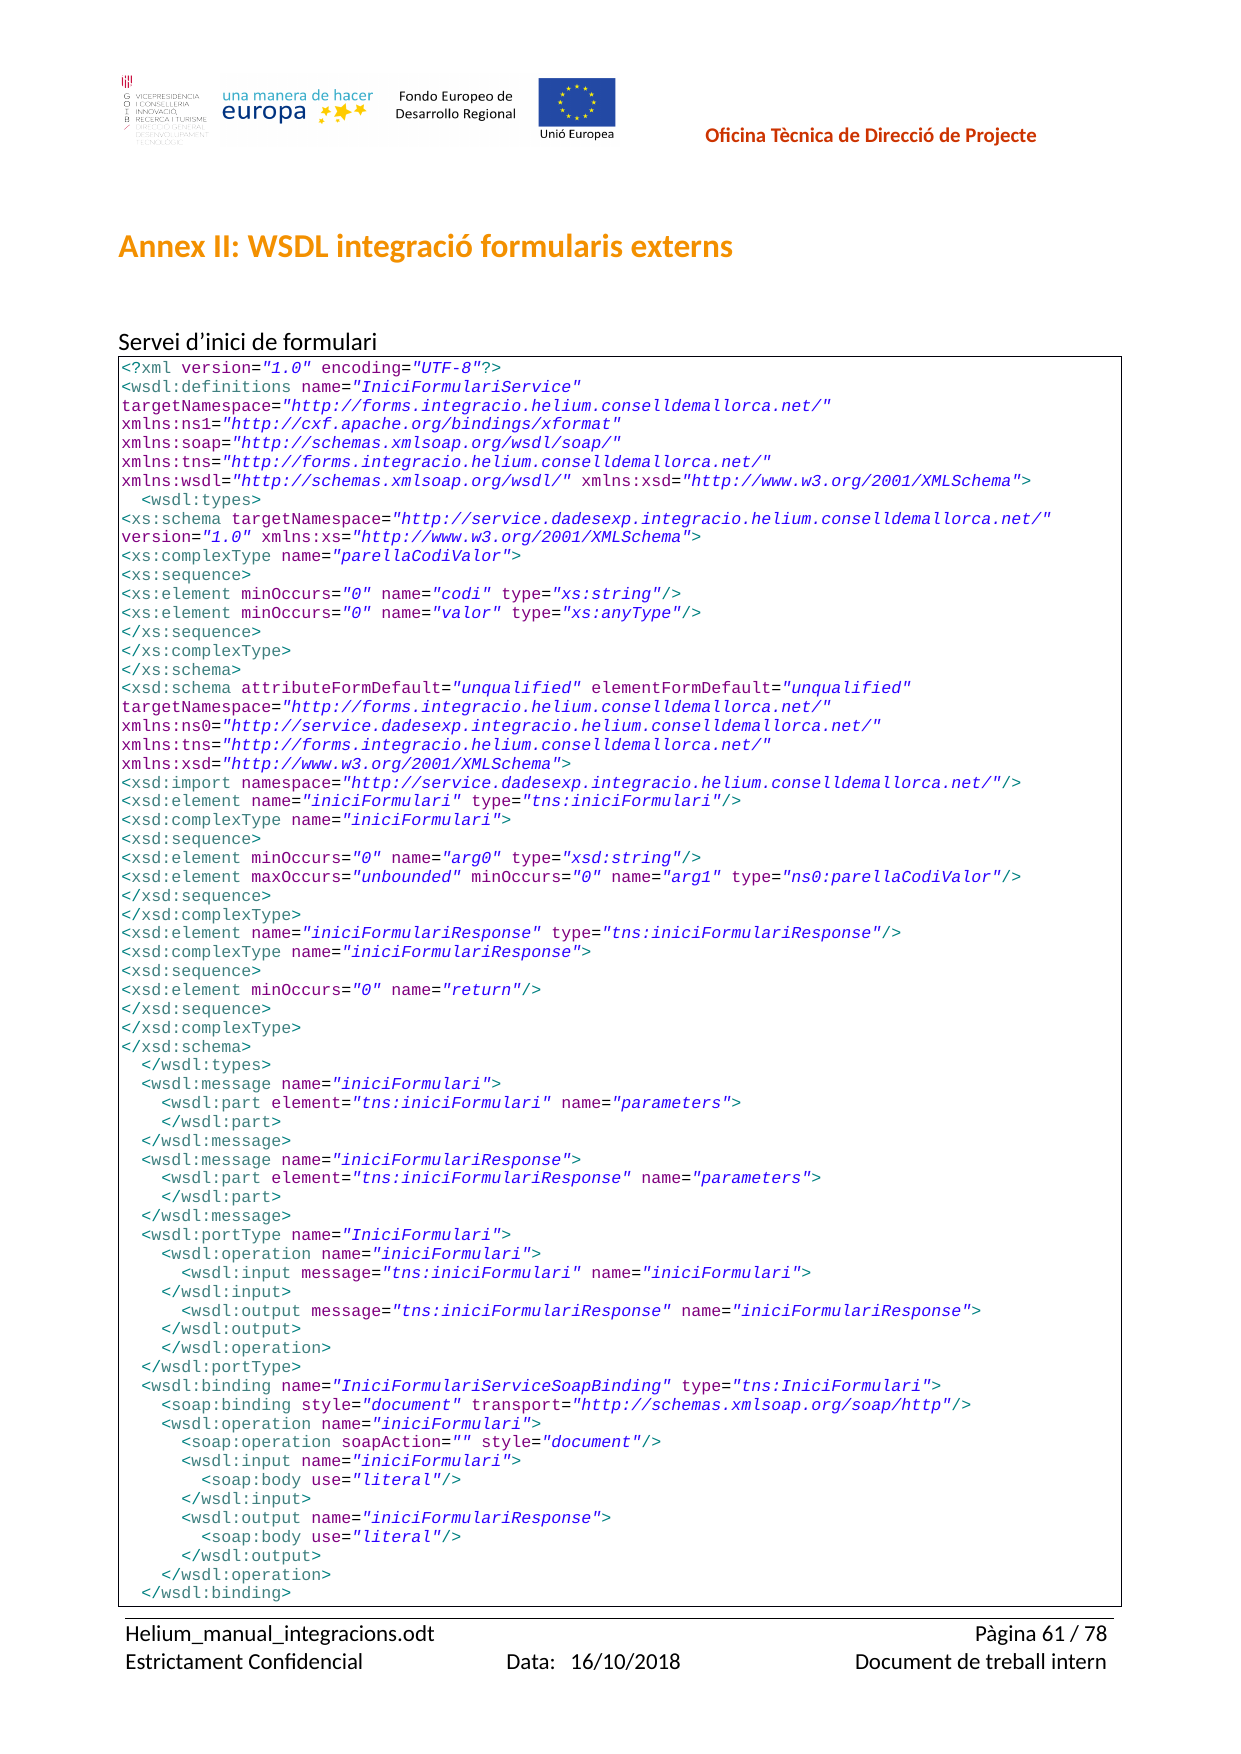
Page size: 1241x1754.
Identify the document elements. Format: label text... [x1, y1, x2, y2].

text <wsdl:types> [119, 488, 1121, 507]
text <wsdl:message name="iniciFormulari"> [119, 1073, 1121, 1092]
picture [219, 73, 621, 147]
subtitle Annex II: WSDL integració formularis externs [118, 225, 1122, 266]
text <wsdl:portType name="IniciFormulari"> [119, 1223, 1121, 1242]
text </xs:complexType> [119, 639, 1121, 658]
text <xsd:sequence> [119, 959, 1121, 978]
text <xsd:element name="iniciFormulariResponse" type="tns:iniciFormulariResponse"/> [119, 922, 1121, 941]
text </wsdl:portType> [119, 1356, 1121, 1374]
text <xsd:schema attributeFormDefault="unqualified" elementFormDefault="unqualified" targetNamespace="http://forms.integracio.helium.conselldemallorca.net/" xmlns:ns0="http://service.dadesexp.integracio.helium.conselldemallorca.net/" xmlns:tns="http://forms.integracio.helium.conselldemallorca.net/" xmlns:xsd="http://www.w3.org/2001/XMLSchema"> [119, 677, 1121, 771]
text <wsdl:operation name="iniciFormulari"> [119, 1242, 1121, 1261]
text </wsdl:input> [119, 1280, 1121, 1299]
text </wsdl:input> [119, 1487, 1121, 1506]
text </xsd:complexType> [119, 1016, 1121, 1035]
text </wsdl:binding> [119, 1582, 1121, 1606]
text </wsdl:operation> [119, 1563, 1121, 1582]
text </xsd:sequence> [119, 884, 1121, 903]
text <xsd:import namespace="http://service.dadesexp.integracio.helium.conselldemallorca.net/"/> [119, 771, 1121, 790]
text <xs:complexType name="parellaCodiValor"> [119, 545, 1121, 564]
text <wsdl:part element="tns:iniciFormulariResponse" name="parameters"> [119, 1167, 1121, 1186]
text <wsdl:definitions name="IniciFormulariService" targetNamespace="http://forms.integracio.helium.conselldemallorca.net/" xmlns:ns1="http://cxf.apache.org/bindings/xformat" xmlns:soap="http://schemas.xmlsoap.org/wsdl/soap/" xmlns:tns="http://forms.integracio.helium.conselldemallorca.net/" xmlns:wsdl="http://schemas.xmlsoap.org/wsdl/" xmlns:xsd="http://www.w3.org/2001/XMLSchema"> [119, 375, 1121, 488]
text <xsd:complexType name="iniciFormulari"> [119, 809, 1121, 828]
text </wsdl:part> [119, 1186, 1121, 1205]
text <soap:body use="literal"/> [119, 1469, 1121, 1487]
text </wsdl:operation> [119, 1337, 1121, 1356]
text <xsd:element name="iniciFormulari" type="tns:iniciFormulari"/> [119, 790, 1121, 809]
text <wsdl:input message="tns:iniciFormulari" name="iniciFormulari"> [119, 1261, 1121, 1280]
text </xs:sequence> [119, 620, 1121, 639]
text <soap:operation soapAction="" style="document"/> [119, 1431, 1121, 1450]
text </wsdl:output> [119, 1544, 1121, 1563]
text <xsd:complexType name="iniciFormulariResponse"> [119, 941, 1121, 959]
text <xs:element minOccurs="0" name="codi" type="xs:string"/> [119, 582, 1121, 601]
text <xs:schema targetNamespace="http://service.dadesexp.integracio.helium.conselldemallorca.net/" version="1.0" xmlns:xs="http://www.w3.org/2001/XMLSchema"> [119, 507, 1121, 545]
text <wsdl:binding name="IniciFormulariServiceSoapBinding" type="tns:IniciFormulari"> [119, 1374, 1121, 1393]
text </wsdl:output> [119, 1318, 1121, 1337]
text </xsd:sequence> [119, 997, 1121, 1016]
text <wsdl:output name="iniciFormulariResponse"> [119, 1506, 1121, 1525]
picture [118, 73, 213, 147]
text <wsdl:operation name="iniciFormulari"> [119, 1412, 1121, 1431]
text <xs:element minOccurs="0" name="valor" type="xs:anyType"/> [119, 601, 1121, 620]
text <soap:binding style="document" transport="http://schemas.xmlsoap.org/soap/http"/> [119, 1393, 1121, 1412]
text </xsd:schema> [119, 1035, 1121, 1054]
text <wsdl:input name="iniciFormulari"> [119, 1450, 1121, 1469]
text </xsd:complexType> [119, 903, 1121, 922]
text <xsd:element maxOccurs="unbounded" minOccurs="0" name="arg1" type="ns0:parellaCodiValor"/> [119, 865, 1121, 884]
text </wsdl:message> [119, 1205, 1121, 1223]
text <xsd:element minOccurs="0" name="arg0" type="xsd:string"/> [119, 846, 1121, 865]
text <wsdl:output message="tns:iniciFormulariResponse" name="iniciFormulariResponse"> [119, 1299, 1121, 1318]
text Servei d’inici de formulari [118, 326, 1122, 356]
text <wsdl:part element="tns:iniciFormulari" name="parameters"> [119, 1092, 1121, 1110]
text <soap:body use="literal"/> [119, 1525, 1121, 1544]
text </wsdl:types> [119, 1054, 1121, 1073]
text <xsd:sequence> [119, 828, 1121, 846]
text <wsdl:message name="iniciFormulariResponse"> [119, 1148, 1121, 1167]
text <xsd:element minOccurs="0" name="return"/> [119, 978, 1121, 997]
text <?xml version="1.0" encoding="UTF-8"?> [119, 357, 1121, 375]
text </wsdl:part> [119, 1110, 1121, 1129]
text <xs:sequence> [119, 564, 1121, 582]
text </xs:schema> [119, 658, 1121, 677]
text </wsdl:message> [119, 1129, 1121, 1148]
